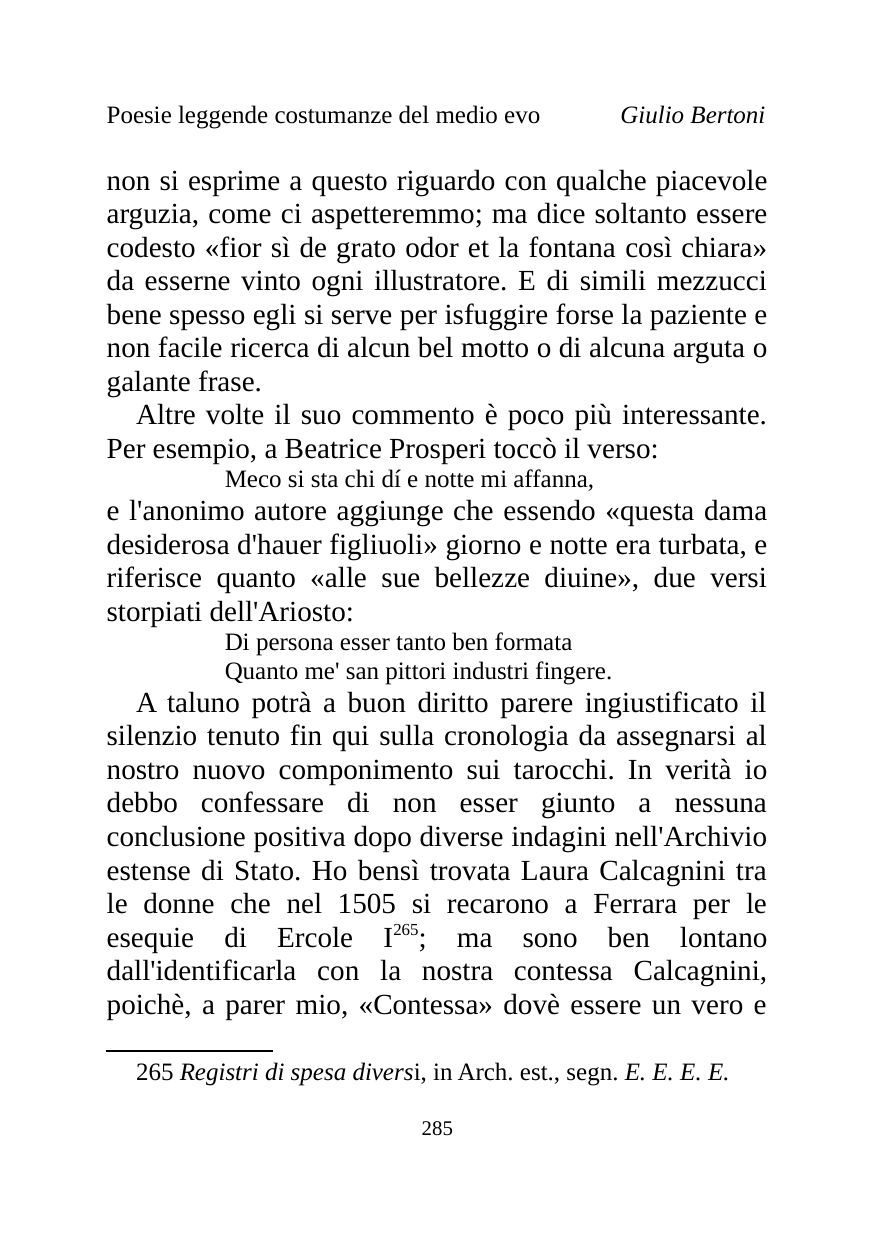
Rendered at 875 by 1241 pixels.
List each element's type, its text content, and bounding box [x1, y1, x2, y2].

text Registri di spesa diversi, in Arch. est., segn. E. E. E. E. [106, 1057, 768, 1086]
text e l'anonimo autore aggiunge che essendo «questa dama desiderosa d'hauer figliuoli» giorno e notte era turbata, e riferisce quanto «alle sue bellezze diuine», due versi storpiati dell'Ariosto: [106, 493, 768, 627]
text Meco si sta chi dí e notte mi affanna, [224, 464, 768, 493]
text A taluno potrà a buon diritto parere ingiustificato il silenzio tenuto fin qui sulla cronologia da assegnarsi al nostro nuovo componimento sui tarocchi. In verità io debbo confessare di non esser giunto a nessuna conclusione positiva dopo diverse indagini nell'Archivio estense di Stato. Ho bensì trovata Laura Calcagnini tra le donne che nel 1505 si recarono a Ferrara per le esequie di Ercole I; ma sono ben lontano dall'identificarla con la nostra contessa Calcagnini, poichè, a parer mio, «Contessa» dovè essere un vero e [106, 685, 768, 1020]
text Di persona esser tanto ben formata Quanto me' san pittori industri fingere. [224, 627, 768, 685]
text non si esprime a questo riguardo con qualche piacevole arguzia, come ci aspetteremmo; ma dice soltanto essere codesto «fior sì de grato odor et la fontana così chiara» da esserne vinto ogni illustratore. E di simili mezzucci bene spesso egli si serve per isfuggire forse la paziente e non facile ricerca di alcun bel motto o di alcuna arguta o galante frase. [106, 163, 768, 397]
text Altre volte il suo commento è poco più interessante. Per esempio, a Beatrice Prosperi toccò il verso: [106, 397, 768, 464]
